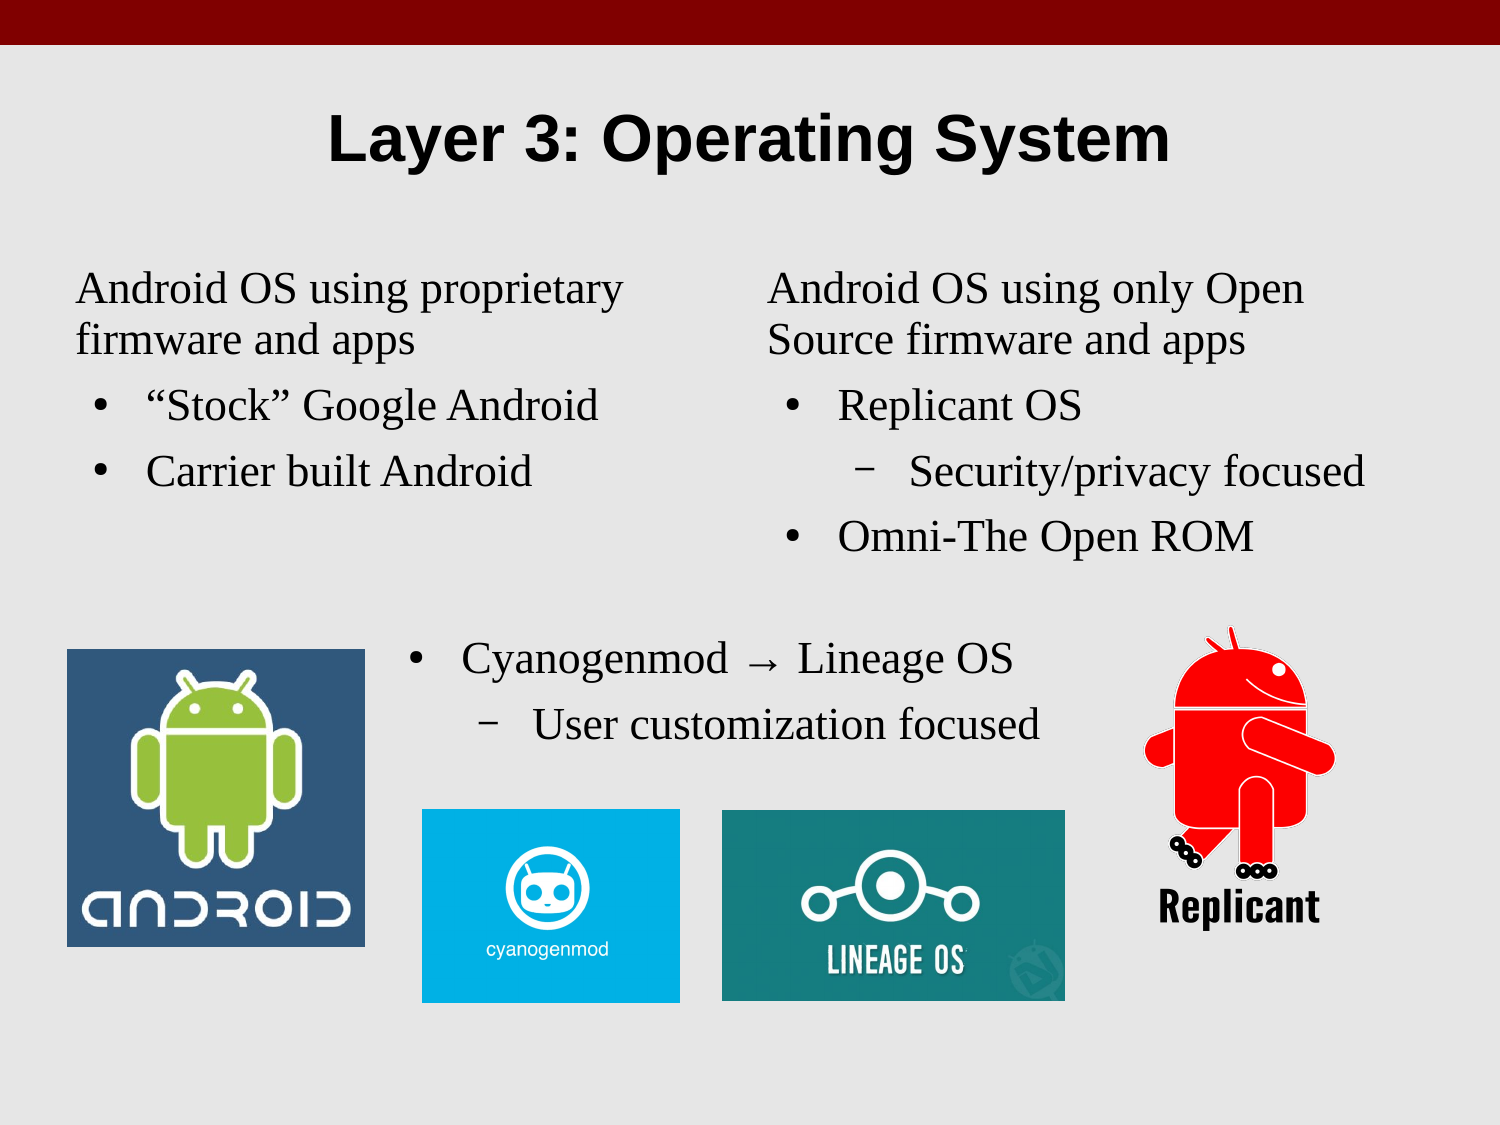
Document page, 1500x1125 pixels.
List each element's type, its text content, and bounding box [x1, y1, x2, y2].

title Layer 3: Operating System [75, 44, 1426, 233]
picture [506, 847, 589, 930]
picture [1143, 625, 1336, 931]
picture [722, 810, 1065, 1001]
list Android OS using proprietary firmware and apps “Stock” Google Android Carrier built Android [75, 263, 734, 551]
picture [67, 649, 365, 947]
list Cyanogenmod → Lineage OS User customization focused [390, 633, 1110, 780]
list Android OS using only Open Source firmware and apps Replicant OS Security/privacy focused Omni-The Open ROM [766, 263, 1426, 610]
